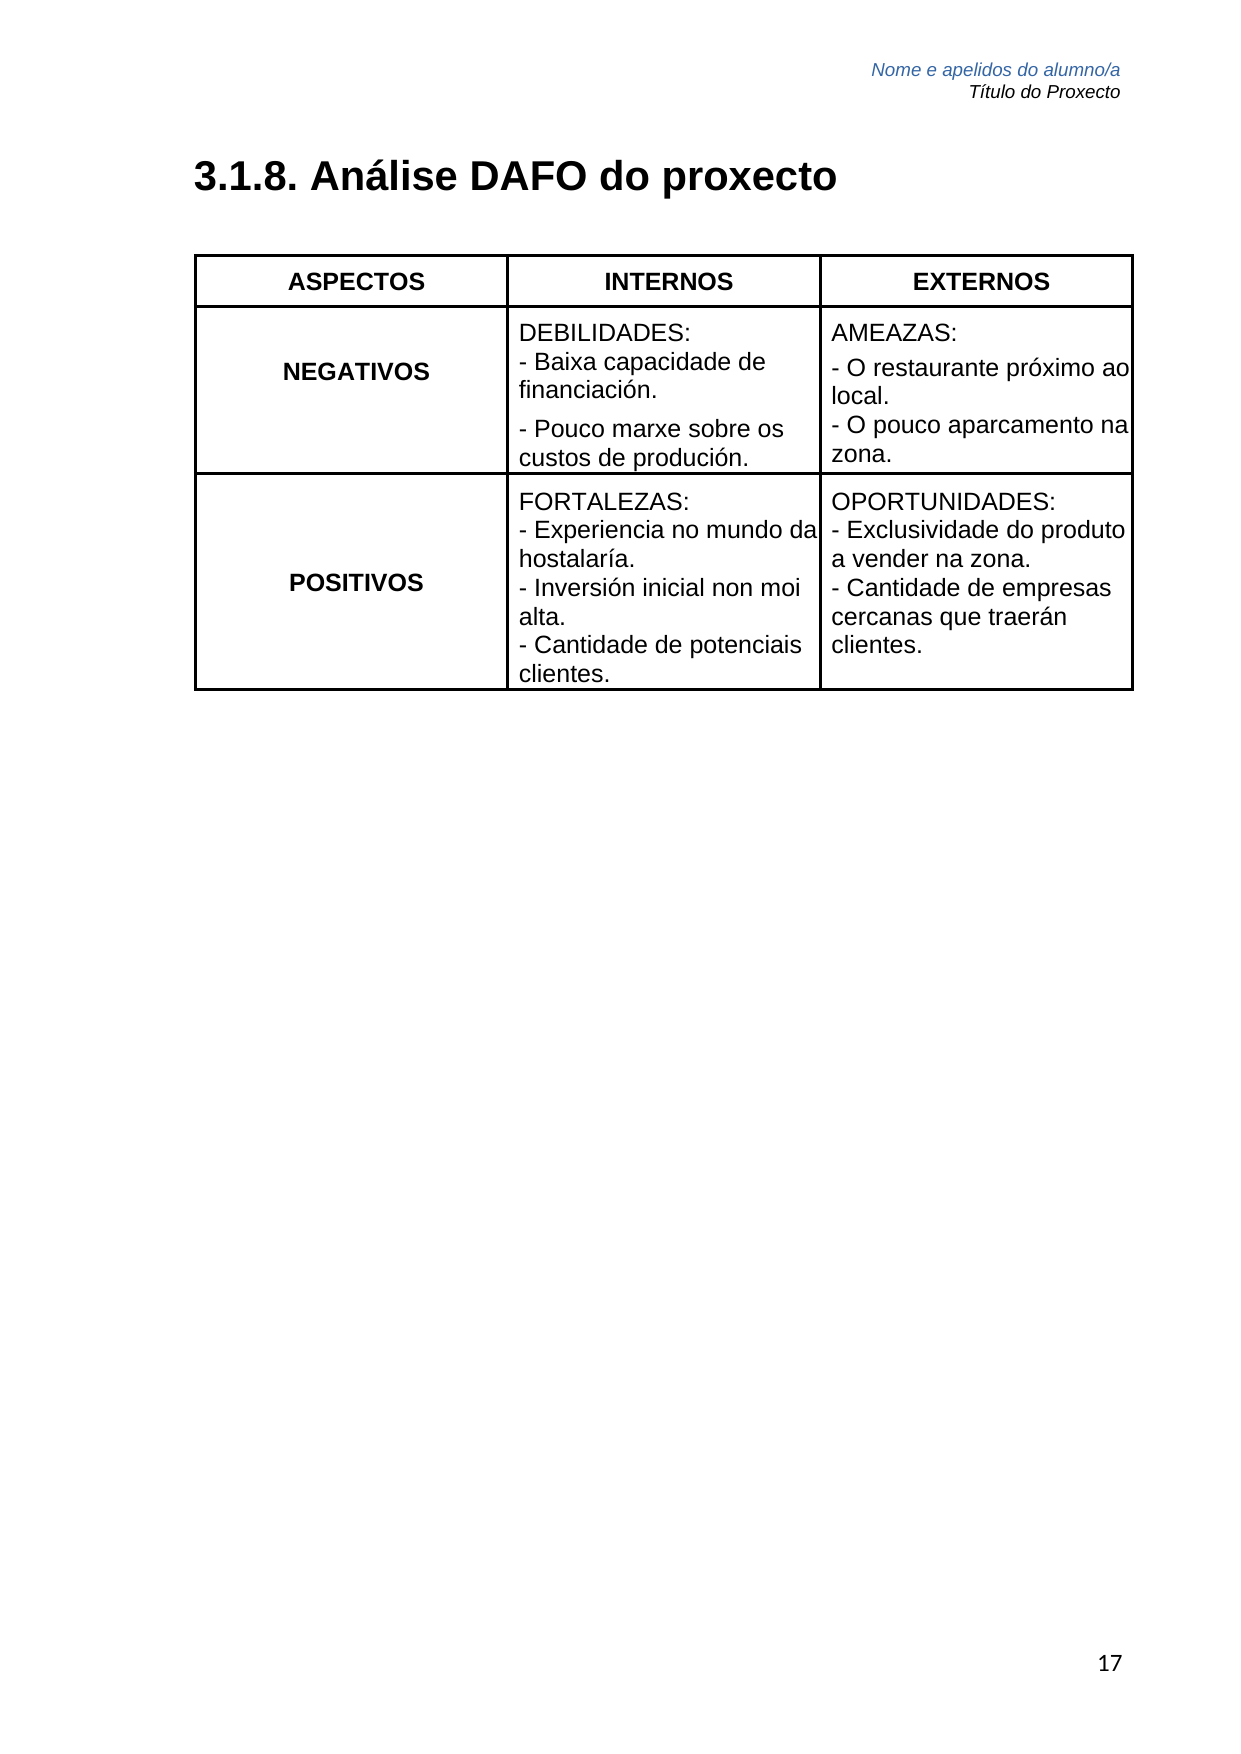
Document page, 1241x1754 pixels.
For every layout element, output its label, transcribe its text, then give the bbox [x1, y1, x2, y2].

table_cell FORTALEZAS: - Experiencia no mundo da hostalaría. - Inversión inicial non moi alta. - Cantidade de potenciais clientes. [509, 475, 819, 688]
table_header INTERNOS [509, 257, 819, 304]
table_cell POSITIVOS [197, 475, 506, 688]
table_cell AMEAZAS: - O restaurante próximo ao local. - O pouco aparcamento na zona. [822, 308, 1131, 472]
table_header ASPECTOS [197, 257, 506, 304]
text 3.1.8. Análise DAFO do proxecto [194, 152, 1122, 199]
table_cell DEBILIDADES: - Baixa capacidade de financiación. - Pouco marxe sobre os custos de produción. [509, 308, 819, 472]
table_cell NEGATIVOS [197, 308, 506, 472]
table_cell OPORTUNIDADES: - Exclusividade do produto a vender na zona. - Cantidade de empresas cercanas que traerán clientes. [822, 475, 1131, 688]
table_header EXTERNOS [822, 257, 1131, 304]
